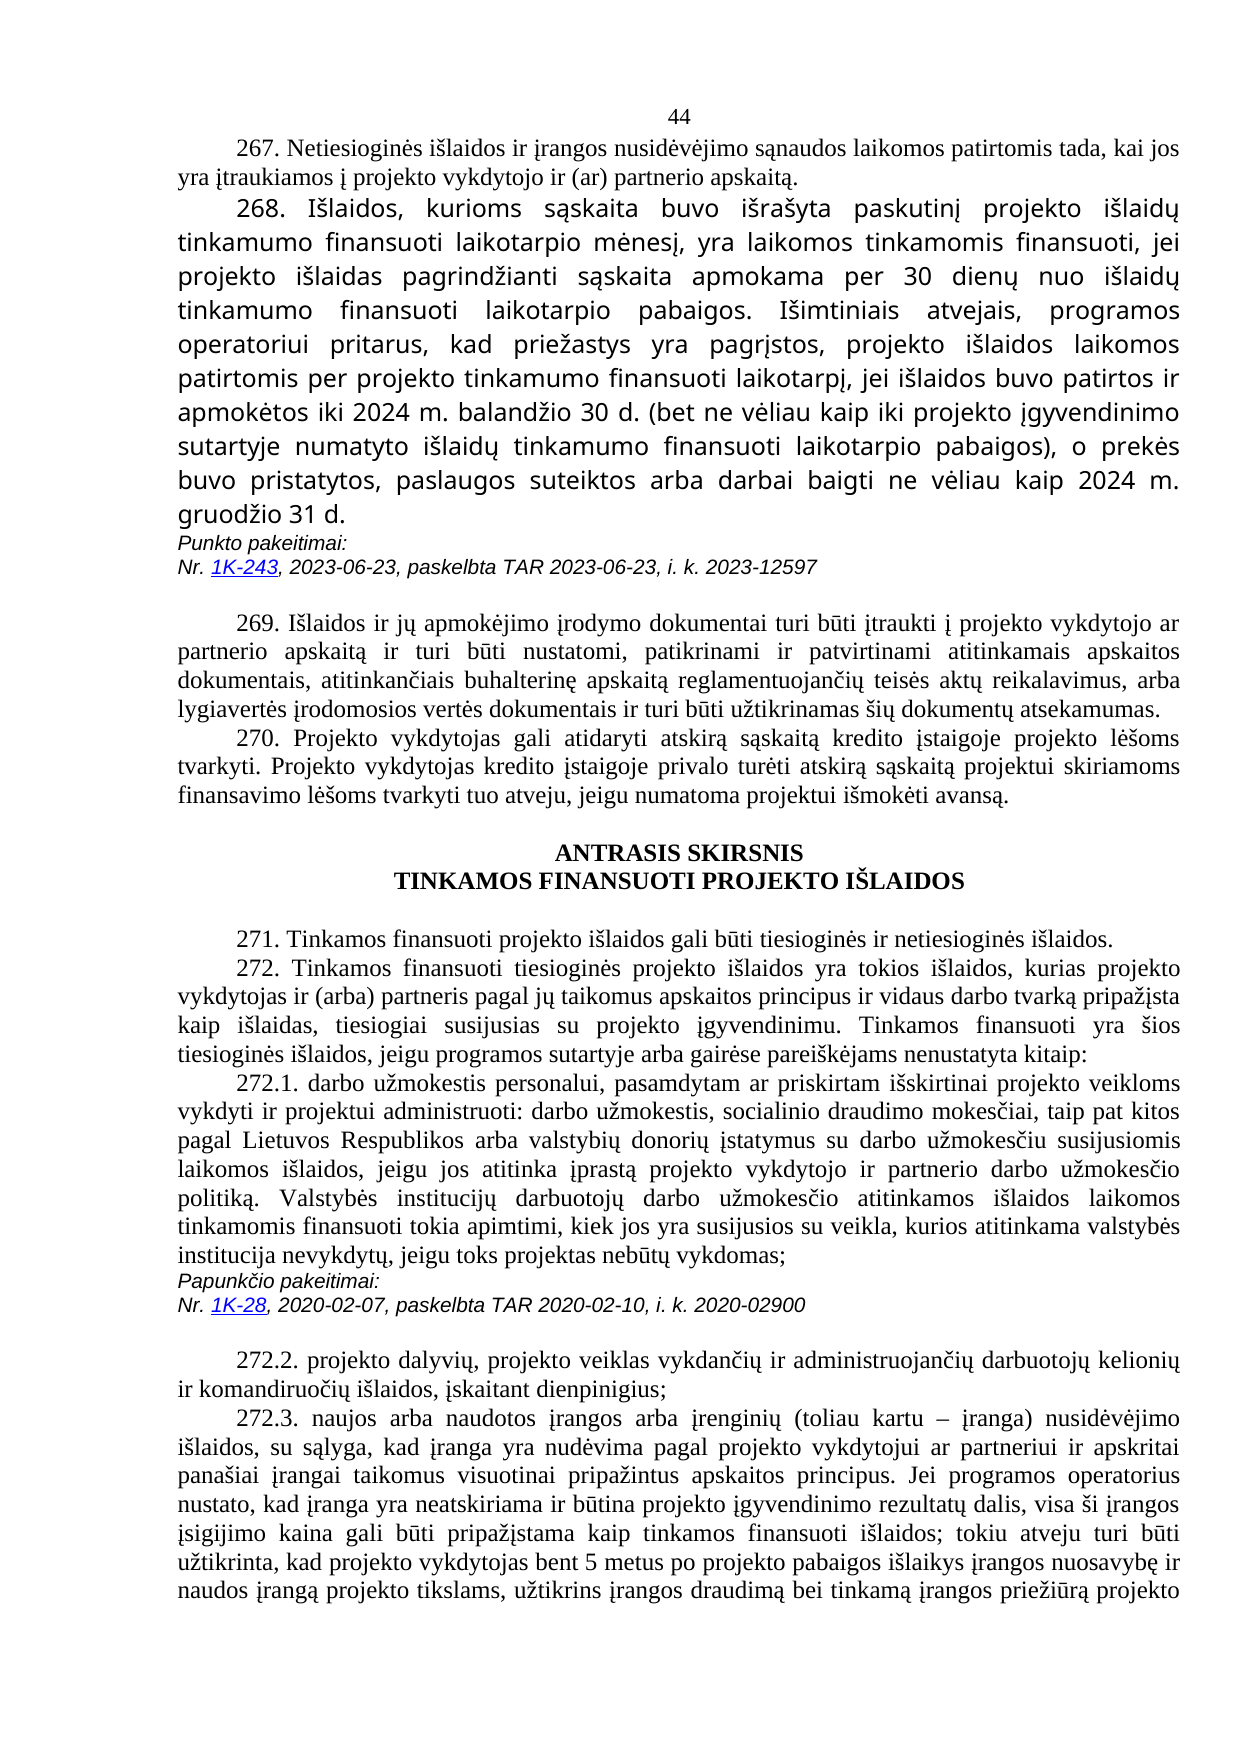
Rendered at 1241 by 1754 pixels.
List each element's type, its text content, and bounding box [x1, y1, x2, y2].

text 272.2. projekto dalyvių, projekto veiklas vykdančių ir administruojančių darbuotojų kelionių ir komandiruočių išlaidos, įskaitant dienpinigius; [177, 1346, 1181, 1403]
text Papunkčio pakeitimai: [177, 1269, 1181, 1293]
text 267. Netiesioginės išlaidos ir įrangos nusidėvėjimo sąnaudos laikomos patirtomis tada, kai jos yra įtraukiamos į projekto vykdytojo ir (ar) partnerio apskaitą. [177, 133, 1181, 190]
text 268. Išlaidos, kurioms sąskaita buvo išrašyta paskutinį projekto išlaidų tinkamumo finansuoti laikotarpio mėnesį, yra laikomos tinkamomis finansuoti, jei projekto išlaidas pagrindžianti sąskaita apmokama per 30 dienų nuo išlaidų tinkamumo finansuoti laikotarpio pabaigos. Išimtiniais atvejais, programos operatoriui pritarus, kad priežastys yra pagrįstos, projekto išlaidos laikomos patirtomis per projekto tinkamumo finansuoti laikotarpį, jei išlaidos buvo patirtos ir apmokėtos iki 2024 m. balandžio 30 d. (bet ne vėliau kaip iki projekto įgyvendinimo sutartyje numatyto išlaidų tinkamumo finansuoti laikotarpio pabaigos), o prekės buvo pristatytos, paslaugos suteiktos arba darbai baigti ne vėliau kaip 2024 m. gruodžio 31 d. [177, 190, 1181, 531]
text 271. Tinkamos finansuoti projekto išlaidos gali būti tiesioginės ir netiesioginės išlaidos. [177, 924, 1181, 953]
text TINKAMOS FINANSUOTI PROJEKTO IŠLAIDOS [177, 866, 1181, 895]
text 272. Tinkamos finansuoti tiesioginės projekto išlaidos yra tokios išlaidos, kurias projekto vykdytojas ir (arba) partneris pagal jų taikomus apskaitos principus ir vidaus darbo tvarką pripažįsta kaip išlaidas, tiesiogiai susijusias su projekto įgyvendinimu. Tinkamos finansuoti yra šios tiesioginės išlaidos, jeigu programos sutartyje arba gairėse pareiškėjams nenustatyta kitaip: [177, 953, 1181, 1068]
text Nr. 1K-28, 2020-02-07, paskelbta TAR 2020-02-10, i. k. 2020-02900 [177, 1293, 1181, 1317]
text Nr. 1K-243, 2023-06-23, paskelbta TAR 2023-06-23, i. k. 2023-12597 [177, 555, 1181, 579]
text 270. Projekto vykdytojas gali atidaryti atskirą sąskaitą kredito įstaigoje projekto lėšoms tvarkyti. Projekto vykdytojas kredito įstaigoje privalo turėti atskirą sąskaitą projektui skiriamoms finansavimo lėšoms tvarkyti tuo atveju, jeigu numatoma projektui išmokėti avansą. [177, 723, 1181, 809]
text 272.1. darbo užmokestis personalui, pasamdytam ar priskirtam išskirtinai projekto veikloms vykdyti ir projektui administruoti: darbo užmokestis, socialinio draudimo mokesčiai, taip pat kitos pagal Lietuvos Respublikos arba valstybių donorių įstatymus su darbo užmokesčiu susijusiomis laikomos išlaidos, jeigu jos atitinka įprastą projekto vykdytojo ir partnerio darbo užmokesčio politiką. Valstybės institucijų darbuotojų darbo užmokesčio atitinkamos išlaidos laikomos tinkamomis finansuoti tokia apimtimi, kiek jos yra susijusios su veikla, kurios atitinkama valstybės institucija nevykdytų, jeigu toks projektas nebūtų vykdomas; [177, 1068, 1181, 1269]
text ANTRASIS SKIRSNIS [177, 838, 1181, 866]
text 272.3. naujos arba naudotos įrangos arba įrenginių (toliau kartu – įranga) nusidėvėjimo išlaidos, su sąlyga, kad įranga yra nudėvima pagal projekto vykdytojui ar partneriui ir apskritai panašiai įrangai taikomus visuotinai pripažintus apskaitos principus. Jei programos operatorius nustato, kad įranga yra neatskiriama ir būtina projekto įgyvendinimo rezultatų dalis, visa ši įrangos įsigijimo kaina gali būti pripažįstama kaip tinkamos finansuoti išlaidos; tokiu atveju turi būti užtikrinta, kad projekto vykdytojas bent 5 metus po projekto pabaigos išlaikys įrangos nuosavybę ir naudos įrangą projekto tikslams, užtikrins įrangos draudimą bei tinkamą įrangos priežiūrą projekto [177, 1403, 1181, 1604]
text Punkto pakeitimai: [177, 531, 1181, 555]
text 269. Išlaidos ir jų apmokėjimo įrodymo dokumentai turi būti įtraukti į projekto vykdytojo ar partnerio apskaitą ir turi būti nustatomi, patikrinami ir patvirtinami atitinkamais apskaitos dokumentais, atitinkančiais buhalterinę apskaitą reglamentuojančių teisės aktų reikalavimus, arba lygiavertės įrodomosios vertės dokumentais ir turi būti užtikrinamas šių dokumentų atsekamumas. [177, 608, 1181, 723]
